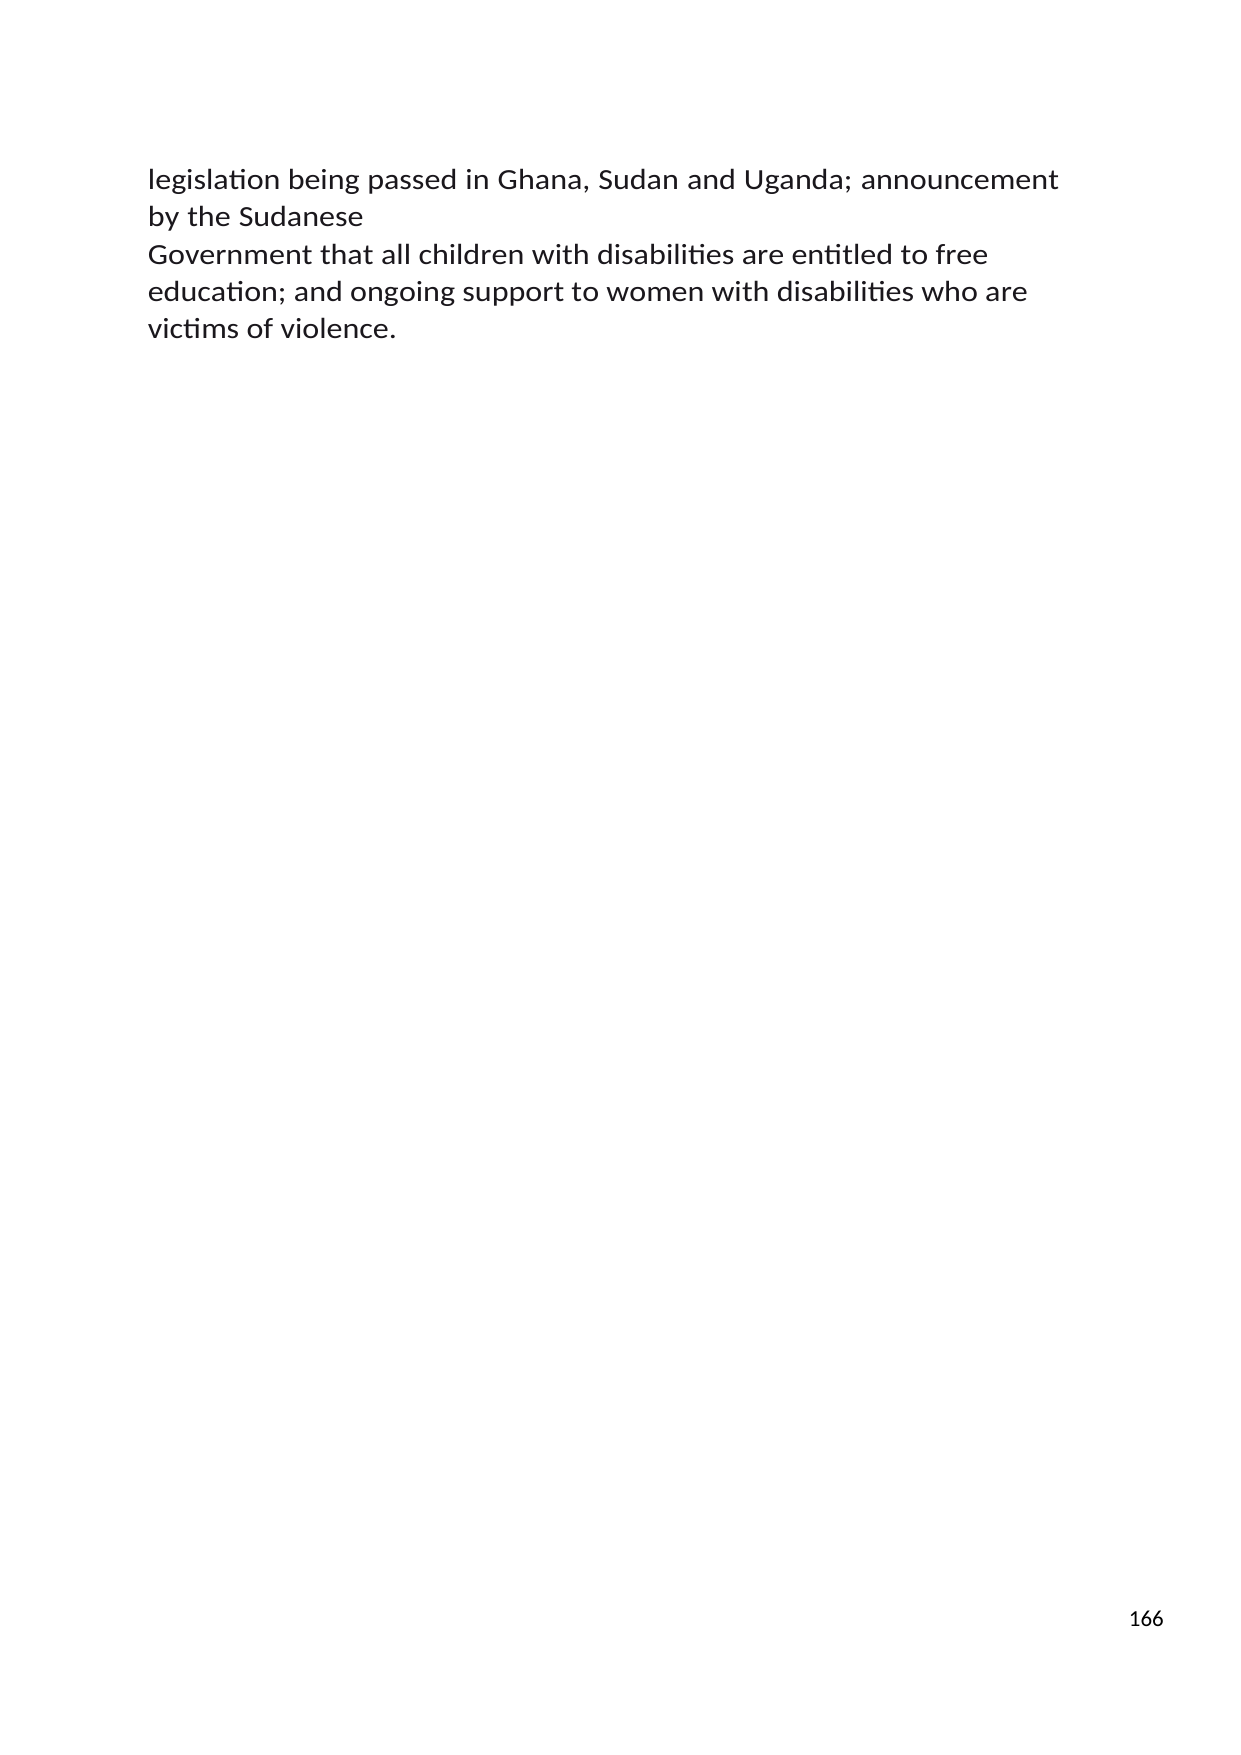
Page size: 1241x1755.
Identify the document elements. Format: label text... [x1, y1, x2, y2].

text Government that all children with disabilities are entitled to free education; and ongoing support to women with disabilities who are victims of violence. [148, 236, 1122, 346]
text legislation being passed in Ghana, Sudan and Uganda; announcement by the Sudanese [148, 161, 1065, 234]
